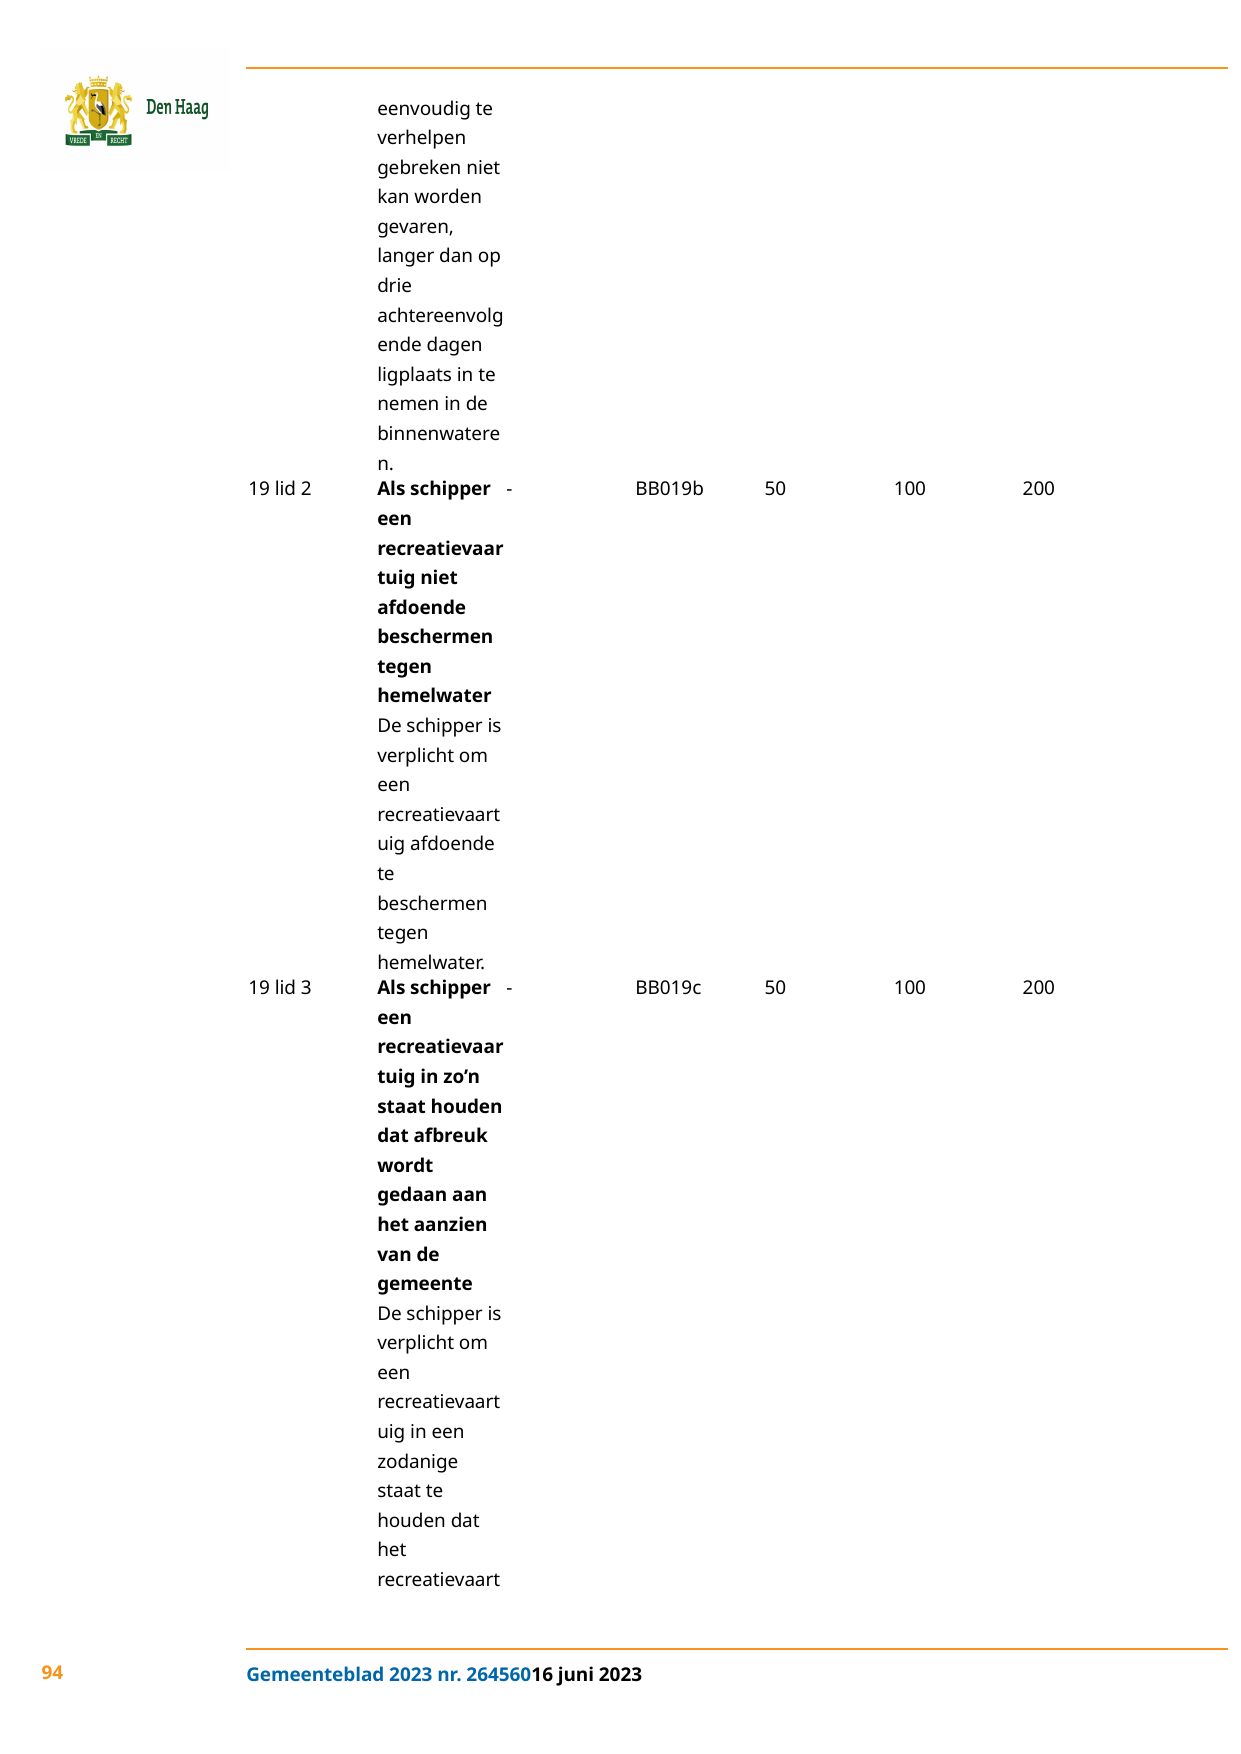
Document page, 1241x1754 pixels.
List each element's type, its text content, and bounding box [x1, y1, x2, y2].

table_cell Als schipper een recreatievaartuig niet afdoende beschermen tegen hemelwater De schipper is verplicht om een recreatievaartuig afdoende te beschermen tegen hemelwater. [377, 476, 506, 974]
table_cell 50 [764, 476, 893, 974]
table_cell 19 lid 2 [248, 476, 377, 974]
table_cell 200 [1023, 476, 1152, 974]
table_cell [506, 95, 635, 476]
picture [41, 47, 231, 172]
table_cell [1023, 95, 1152, 476]
table_cell [764, 95, 893, 476]
table_cell 100 [894, 476, 1022, 974]
table_cell eenvoudig te verhelpen gebreken niet kan worden gevaren, langer dan op drie achtereenvolgende dagen ligplaats in te nemen in de binnenwateren. [377, 95, 506, 476]
table_cell BB019c [635, 975, 764, 1592]
table_cell Als schipper een recreatievaartuig in zo’n staat houden dat afbreuk wordt gedaan aan het aanzien van de gemeente De schipper is verplicht om een recreatievaartuig in een zodanige staat te houden dat het recreatievaart [377, 975, 506, 1592]
table_cell 50 [764, 975, 893, 1592]
table_cell 200 [1023, 975, 1152, 1592]
table_cell [894, 95, 1022, 476]
table_cell [248, 95, 377, 476]
table_cell - [506, 975, 635, 1592]
table_cell [635, 95, 764, 476]
table_cell BB019b [635, 476, 764, 974]
table_cell - [506, 476, 635, 974]
table_cell 19 lid 3 [248, 975, 377, 1592]
table_cell 100 [894, 975, 1022, 1592]
